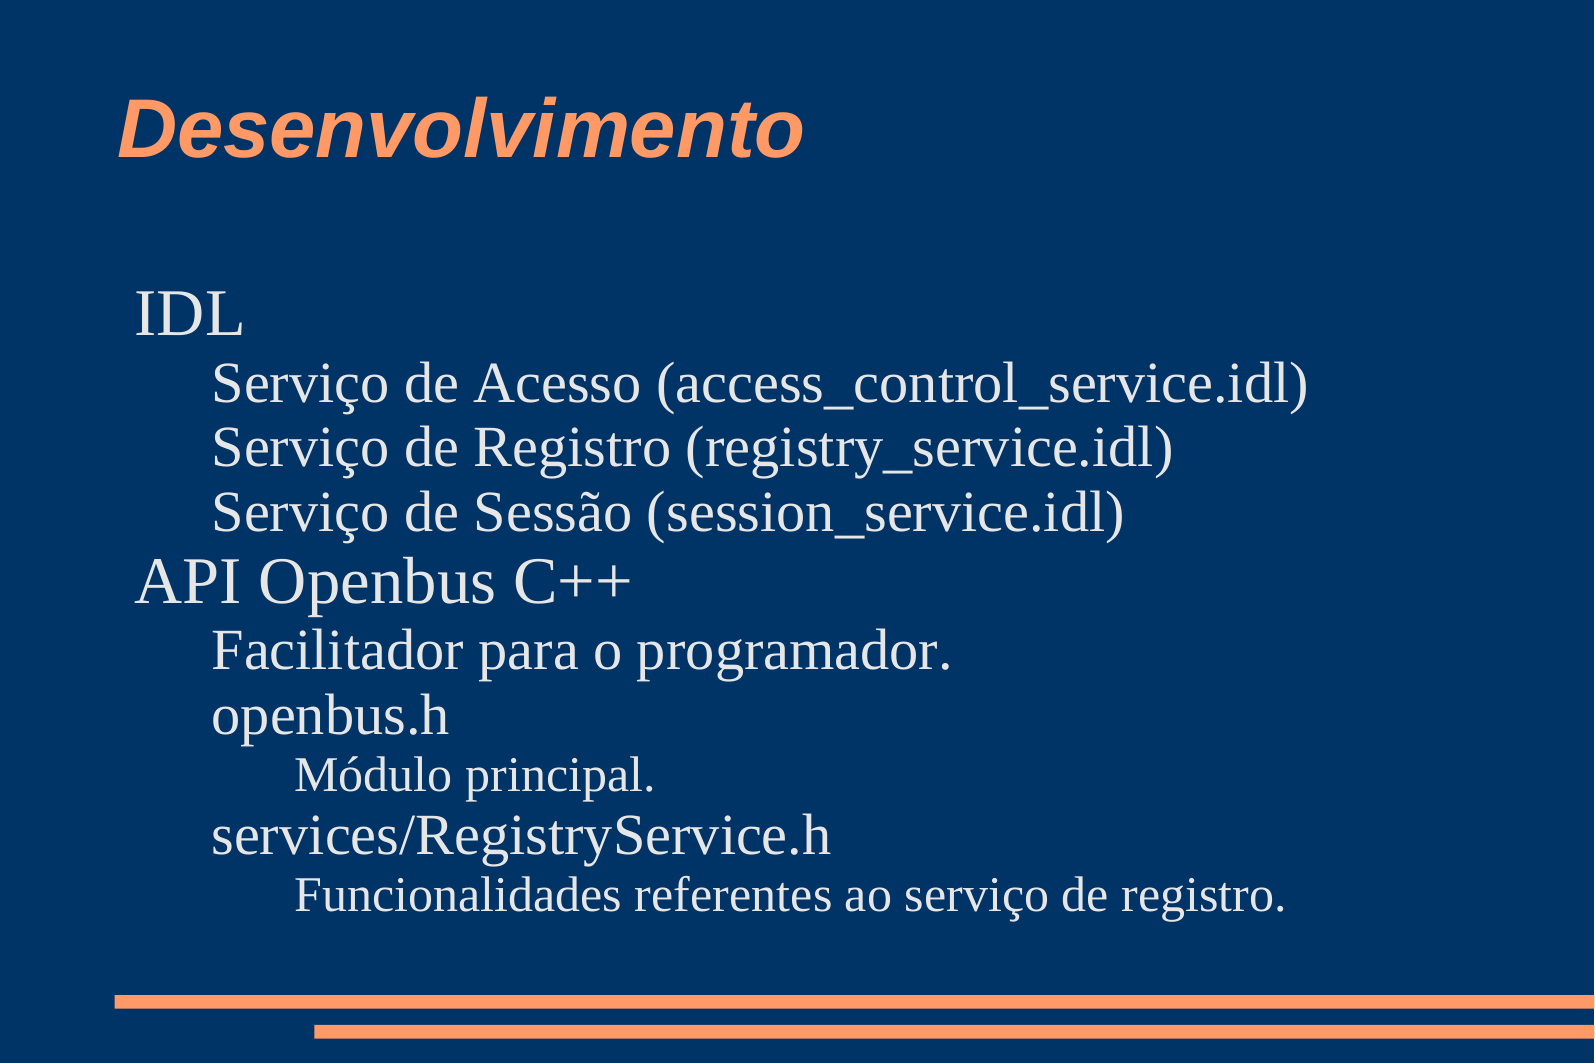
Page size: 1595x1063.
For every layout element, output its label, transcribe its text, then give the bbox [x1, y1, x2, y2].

list IDL Serviço de Acesso (access_control_service.idl) Serviço de Registro (registry_service.idl) Serviço de Sessão (session_service.idl) API Openbus C++ Facilitador para o programador. openbus.h Módulo principal. services/RegistryService.h Funcionalidades referentes ao serviço de registro. [117, 276, 1505, 971]
title Desenvolvimento [117, 39, 1479, 218]
